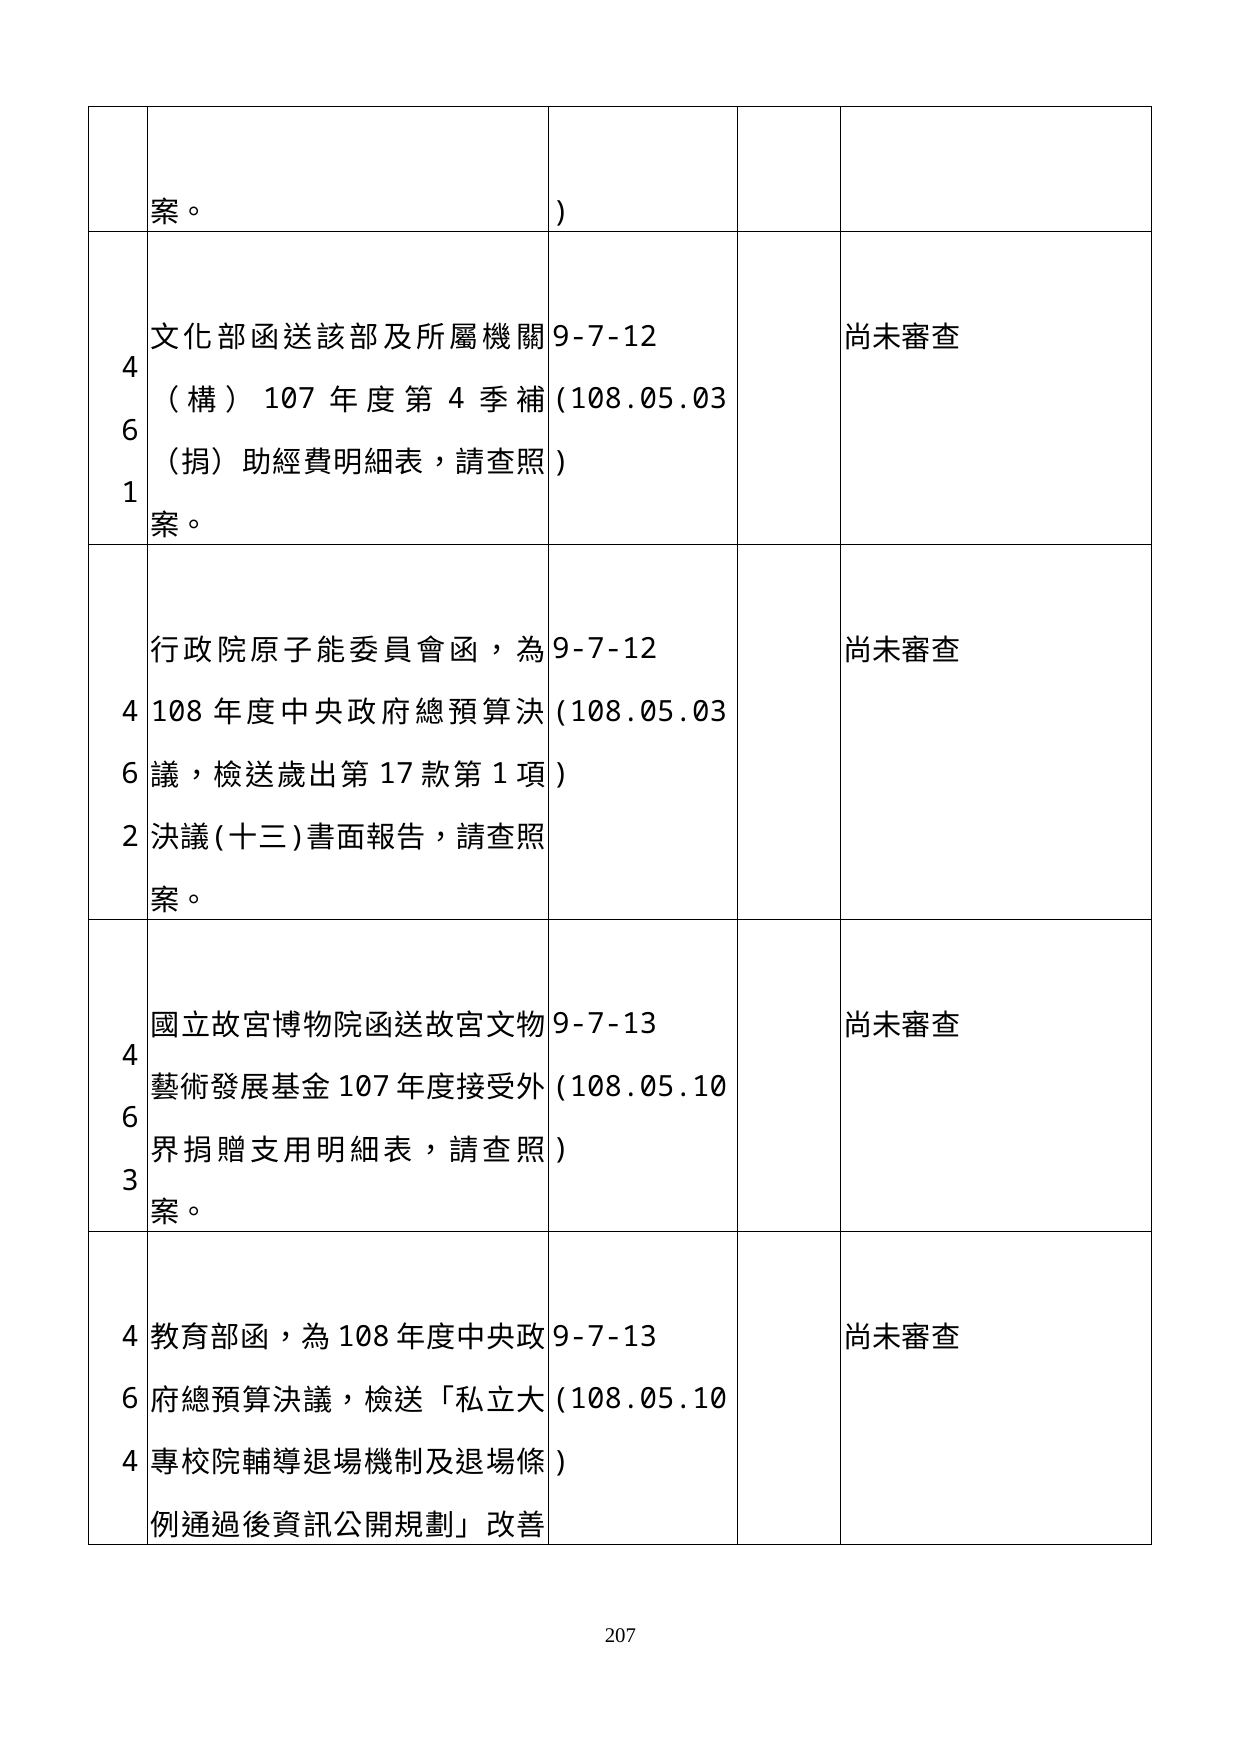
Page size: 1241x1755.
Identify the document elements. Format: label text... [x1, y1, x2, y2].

table_cell [89, 107, 147, 231]
table_cell 9-7-12 (108.05.03) [549, 232, 737, 543]
table_cell [738, 232, 840, 543]
table_cell [738, 107, 840, 231]
table_cell 尚未審查 [841, 232, 1151, 543]
table_cell [841, 107, 1151, 231]
table_cell 9-7-13 (108.05.10) [549, 1232, 737, 1543]
table_cell 尚未審查 [841, 1232, 1151, 1543]
table_cell [89, 1232, 147, 1543]
table_cell 尚未審查 [841, 545, 1151, 918]
table_cell 尚未審查 [841, 920, 1151, 1231]
table_cell [738, 920, 840, 1231]
table_cell 教育部函，為108年度中央政府總預算決議，檢送「私立大專校院輔導退場機制及退場條例通過後資訊公開規劃」改善 [148, 1232, 548, 1543]
table_cell 行政院原子能委員會函，為108年度中央政府總預算決議，檢送歲出第17款第1項決議(十三)書面報告，請查照案。 [148, 545, 548, 918]
table_cell ) [549, 107, 737, 231]
table_cell [89, 920, 147, 1231]
table_cell 9-7-12 (108.05.03) [549, 545, 737, 918]
table_cell [89, 232, 147, 543]
table_cell 國立故宮博物院函送故宮文物藝術發展基金107年度接受外界捐贈支用明細表，請查照案。 [148, 920, 548, 1231]
table_cell [738, 545, 840, 918]
table_cell 9-7-13 (108.05.10) [549, 920, 737, 1231]
table_cell 文化部函送該部及所屬機關（構）107年度第4季補（捐）助經費明細表，請查照案。 [148, 232, 548, 543]
table_cell 案。 [148, 107, 548, 231]
table_cell [89, 545, 147, 918]
table_cell [738, 1232, 840, 1543]
